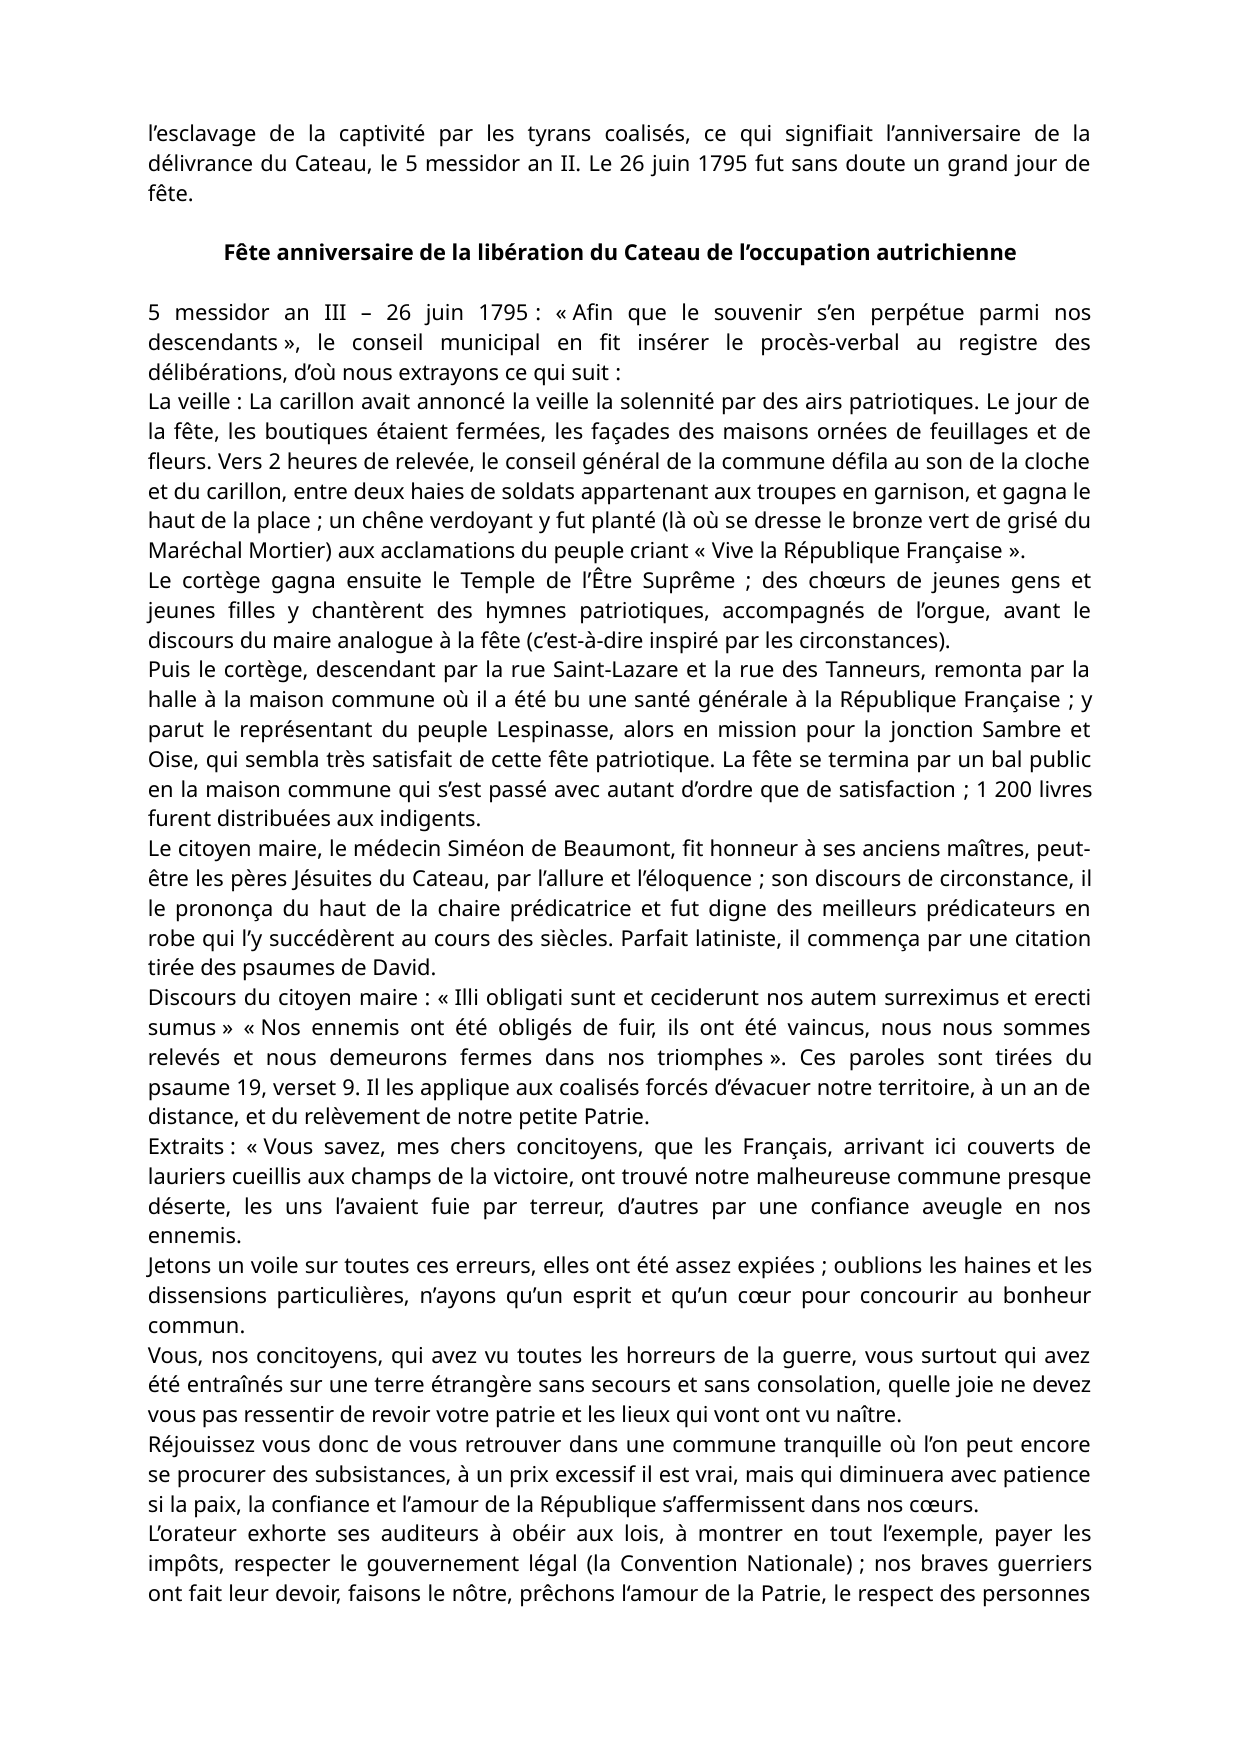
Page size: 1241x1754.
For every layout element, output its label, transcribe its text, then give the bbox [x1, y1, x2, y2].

text Le citoyen maire, le médecin Siméon de Beaumont, fit honneur à ses anciens maîtres, peut-être les pères Jésuites du Cateau, par l’allure et l’éloquence ; son discours de circonstance, il le prononça du haut de la chaire prédicatrice et fut digne des meilleurs prédicateurs en robe qui l’y succédèrent au cours des siècles. Parfait latiniste, il commença par une citation tirée des psaumes de David. [148, 833, 1092, 982]
text Le cortège gagna ensuite le Temple de l’Être Suprême ; des chœurs de jeunes gens et jeunes filles y chantèrent des hymnes patriotiques, accompagnés de l’orgue, avant le discours du maire analogue à la fête (c’est-à-dire inspiré par les circonstances). [148, 565, 1092, 654]
text Fête anniversaire de la libération du Cateau de l’occupation autrichienne [148, 237, 1092, 267]
text Réjouissez vous donc de vous retrouver dans une commune tranquille où l’on peut encore se procurer des subsistances, à un prix excessif il est vrai, mais qui diminuera avec patience si la paix, la confiance et l’amour de la République s’affermissent dans nos cœurs. [148, 1429, 1092, 1518]
text l’esclavage de la captivité par les tyrans coalisés, ce qui signifiait l’anniversaire de la délivrance du Cateau, le 5 messidor an II. Le 26 juin 1795 fut sans doute un grand jour de fête. [148, 118, 1092, 207]
text Puis le cortège, descendant par la rue Saint-Lazare et la rue des Tanneurs, remonta par la halle à la maison commune où il a été bu une santé générale à la République Française ; y parut le représentant du peuple Lespinasse, alors en mission pour la jonction Sambre et Oise, qui sembla très satisfait de cette fête patriotique. La fête se termina par un bal public en la maison commune qui s’est passé avec autant d’ordre que de satisfaction ; 1 200 livres furent distribuées aux indigents. [148, 654, 1092, 833]
text L’orateur exhorte ses auditeurs à obéir aux lois, à montrer en tout l’exemple, payer les impôts, respecter le gouvernement légal (la Convention Nationale) ; nos braves guerriers ont fait leur devoir, faisons le nôtre, prêchons l‘amour de la Patrie, le respect des personnes [148, 1518, 1092, 1608]
text Extraits : « Vous savez, mes chers concitoyens, que les Français, arrivant ici couverts de lauriers cueillis aux champs de la victoire, ont trouvé notre malheureuse commune presque déserte, les uns l’avaient fuie par terreur, d’autres par une confiance aveugle en nos ennemis. [148, 1131, 1092, 1250]
text Vous, nos concitoyens, qui avez vu toutes les horreurs de la guerre, vous surtout qui avez été entraînés sur une terre étrangère sans secours et sans consolation, quelle joie ne devez vous pas ressentir de revoir votre patrie et les lieux qui vont ont vu naître. [148, 1339, 1092, 1429]
text Discours du citoyen maire : « Illi obligati sunt et ceciderunt nos autem surreximus et erecti sumus » « Nos ennemis ont été obligés de fuir, ils ont été vaincus, nous nous sommes relevés et nous demeurons fermes dans nos triomphes ». Ces paroles sont tirées du psaume 19, verset 9. Il les applique aux coalisés forcés d’évacuer notre territoire, à un an de distance, et du relèvement de notre petite Patrie. [148, 982, 1092, 1131]
text 5 messidor an III – 26 juin 1795 : « Afin que le souvenir s’en perpétue parmi nos descendants », le conseil municipal en fit insérer le procès-verbal au registre des délibérations, d’où nous extrayons ce qui suit : [148, 297, 1092, 386]
text La veille : La carillon avait annoncé la veille la solennité par des airs patriotiques. Le jour de la fête, les boutiques étaient fermées, les façades des maisons ornées de feuillages et de fleurs. Vers 2 heures de relevée, le conseil général de la commune défila au son de la cloche et du carillon, entre deux haies de soldats appartenant aux troupes en garnison, et gagna le haut de la place ; un chêne verdoyant y fut planté (là où se dresse le bronze vert de grisé du Maréchal Mortier) aux acclamations du peuple criant « Vive la République Française ». [148, 386, 1092, 565]
text Jetons un voile sur toutes ces erreurs, elles ont été assez expiées ; oublions les haines et les dissensions particulières, n’ayons qu’un esprit et qu’un cœur pour concourir au bonheur commun. [148, 1250, 1092, 1339]
